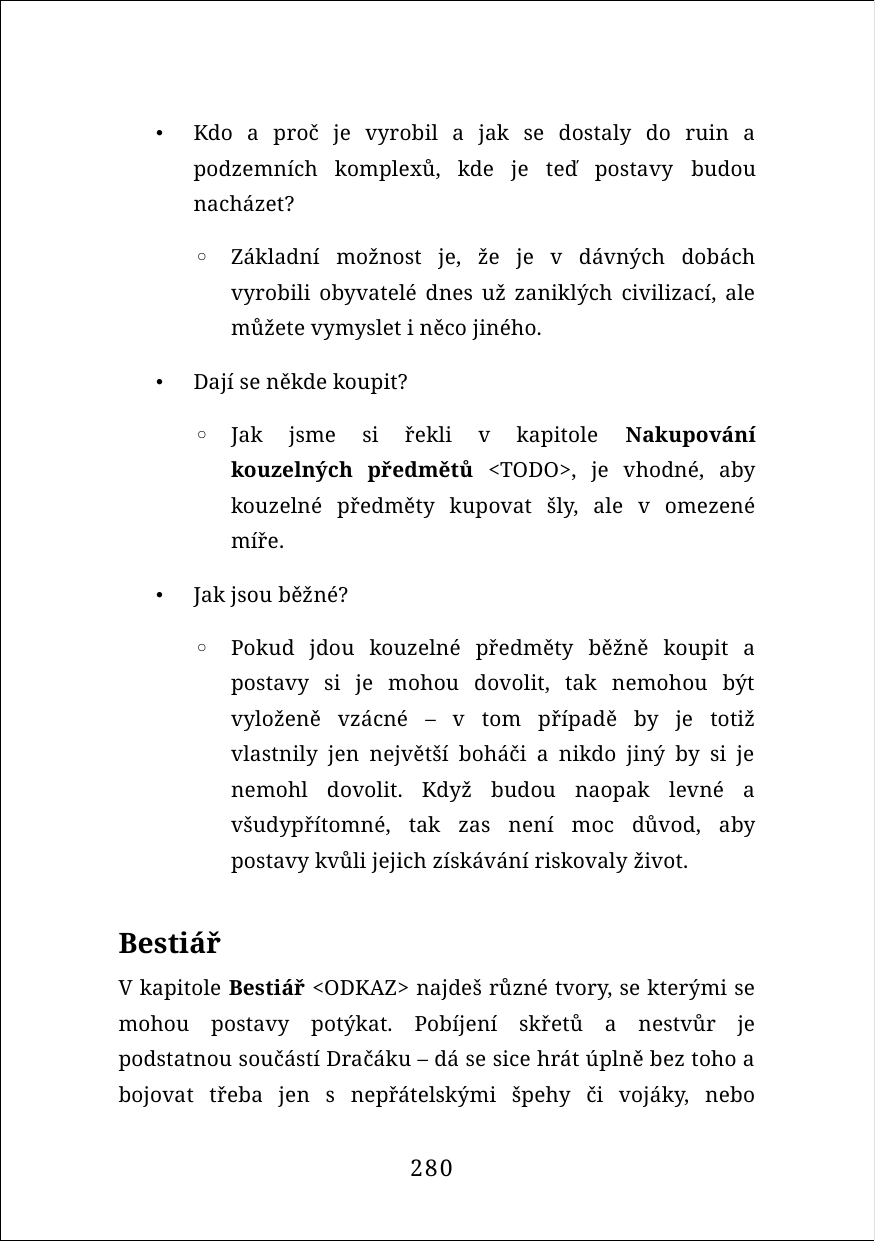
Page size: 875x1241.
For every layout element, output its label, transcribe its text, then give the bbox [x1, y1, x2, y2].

list Pokud jdou kouzelné předměty běžně koupit a postavy si je mohou dovolit, tak nemohou být vyloženě vzácné – v tom případě by je totiž vlastnily jen největší boháči a nikdo jiný by si je nemohl dovolit. Když budou naopak levné a všudypřítomné, tak zas není moc důvod, aby postavy kvůli jejich získávání riskovaly život. [193, 633, 756, 874]
list Jak jsme si řekli v kapitole Nakupování kouzelných předmětů <TODO>, je vhodné, aby kouzelné předměty kupovat šly, ale v omezené míře. [193, 420, 756, 555]
list Jak jsou běžné? [156, 580, 756, 608]
list Dají se někde koupit? [156, 367, 756, 395]
list Základní možnost je, že je v dávných dobách vyrobili obyvatelé dnes už zaniklých civilizací, ale můžete vymyslet i něco jiného. [193, 242, 756, 342]
subtitle Bestiář [118, 923, 756, 961]
list Kdo a proč je vyrobil a jak se dostaly do ruin a podzemních komplexů, kde je teď postavy budou nacházet? [156, 118, 756, 218]
text V kapitole Bestiář <ODKAZ> najdeš různé tvory, se kterými se mohou postavy potýkat. Pobíjení skřetů a nestvůr je podstatnou součástí Dračáku – dá se sice hrát úplně bez toho a bojovat třeba jen s nepřátelskými špehy či vojáky, nebo [118, 973, 756, 1108]
